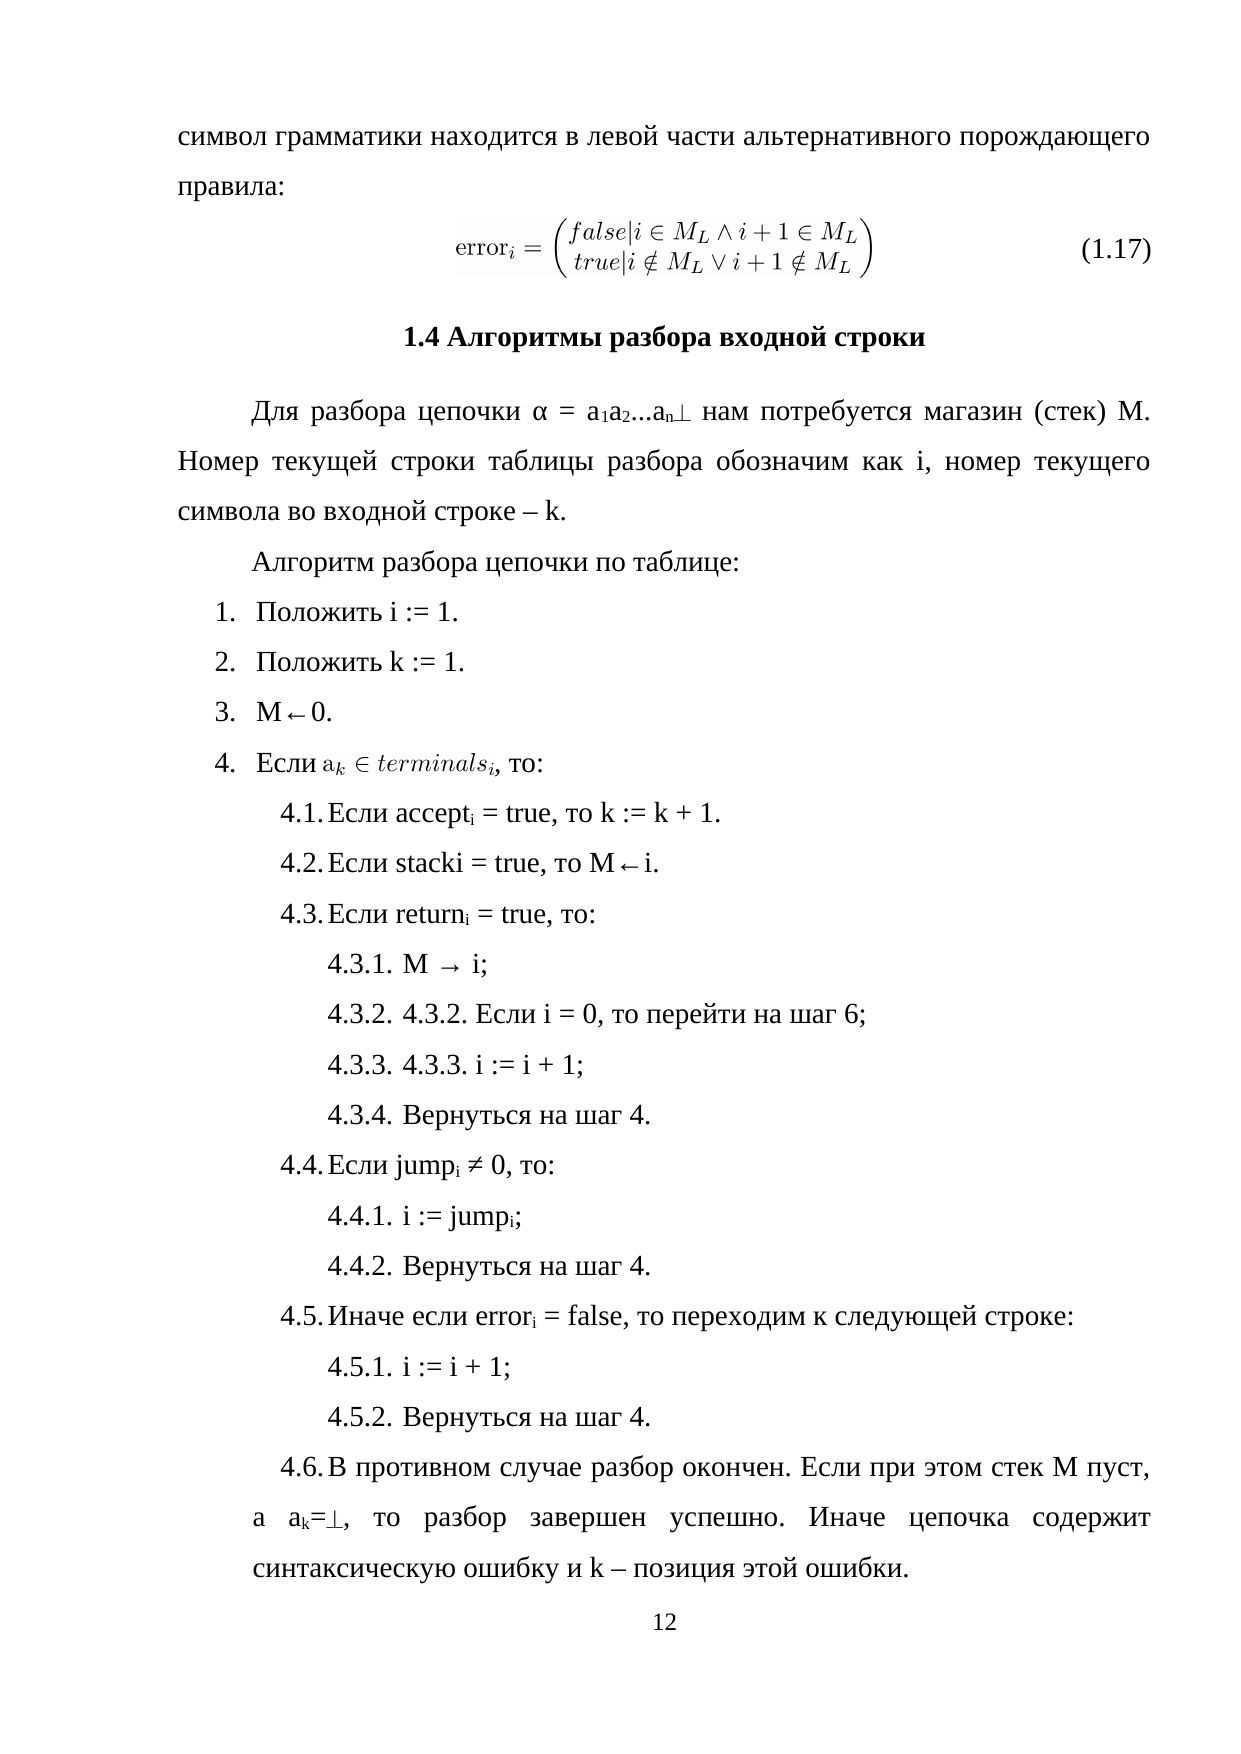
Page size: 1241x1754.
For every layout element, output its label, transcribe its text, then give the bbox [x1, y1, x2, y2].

picture [323, 753, 494, 775]
picture [673, 404, 691, 421]
list i := jumpi; [177, 1198, 1152, 1231]
text [177, 219, 456, 278]
list Если , то: [214, 745, 1152, 778]
subtitle 1.4 Алгоритмы разбора входной строки [177, 319, 1152, 352]
list Положить i := 1. [214, 594, 1152, 627]
list Вернуться на шаг 4. [177, 1399, 1152, 1432]
picture [456, 218, 872, 278]
list Если stacki = true, то M←i. [177, 846, 1152, 879]
list В противном случае разбор окончен. Если при этом стек M пуст, а ak=, то разбор завершен успешно. Иначе цепочка содержит синтаксическую ошибку и k – позиция этой ошибки. [252, 1449, 1152, 1583]
list Если accepti = true, то k := k + 1. [177, 795, 1152, 829]
text символ грамматики находится в левой части альтернативного порождающего правила: [177, 118, 1152, 202]
text (1.17) [872, 219, 1152, 278]
list M → i; [177, 946, 1152, 980]
picture [326, 1510, 343, 1528]
list Иначе если errori = false, то переходим к следующей строке: [177, 1298, 1152, 1332]
list Положить k := 1. [214, 644, 1152, 678]
list 4.3.3. i := i + 1; [177, 1047, 1152, 1080]
list i := i + 1; [177, 1349, 1152, 1382]
list Вернуться на шаг 4. [177, 1097, 1152, 1131]
list M←0. [214, 694, 1152, 728]
list 4.3.2. Если i = 0, то перейти на шаг 6; [177, 996, 1152, 1030]
text Для разбора цепочки α = a1a2...an нам потребуется магазин (стек) M. Номер текущей строки таблицы разбора обозначим как i, номер текущего символа во входной строке – k. [177, 393, 1152, 527]
text Алгоритм разбора цепочки по таблице: [177, 544, 1152, 577]
list Если returni = true, то: [177, 896, 1152, 929]
list Вернуться на шаг 4. [177, 1248, 1152, 1282]
list Если jumpi ≠ 0, то: [177, 1147, 1152, 1181]
